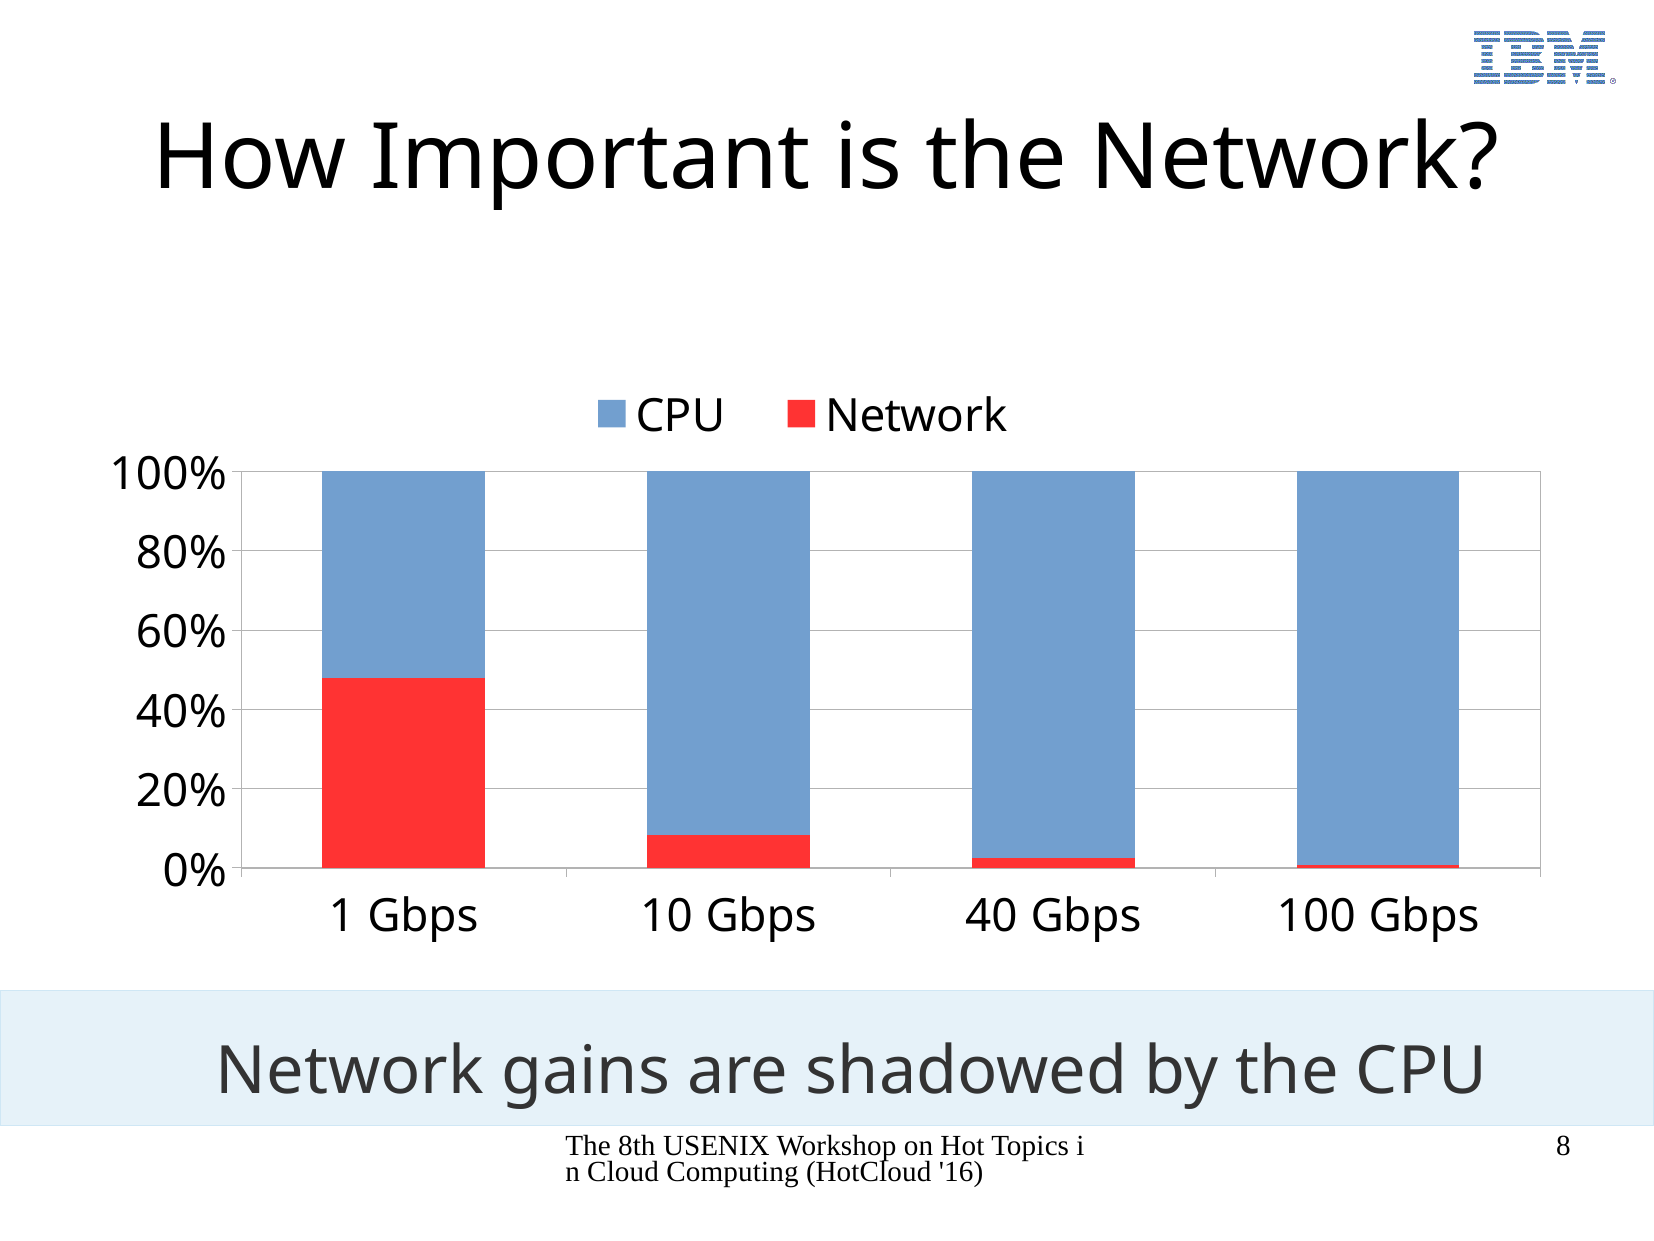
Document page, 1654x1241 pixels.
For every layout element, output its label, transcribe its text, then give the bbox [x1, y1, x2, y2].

title How Important is the Network? [82, 49, 1571, 257]
chart [82, 346, 1571, 949]
picture [1440, 0, 1654, 127]
text_box Gains from the networks are shadowed by the high CPU footprint [0, 1126, 1654, 1219]
text_box Network gains are shadowed by the CPU [200, 1014, 1453, 1105]
text_box [0, 990, 1654, 1126]
